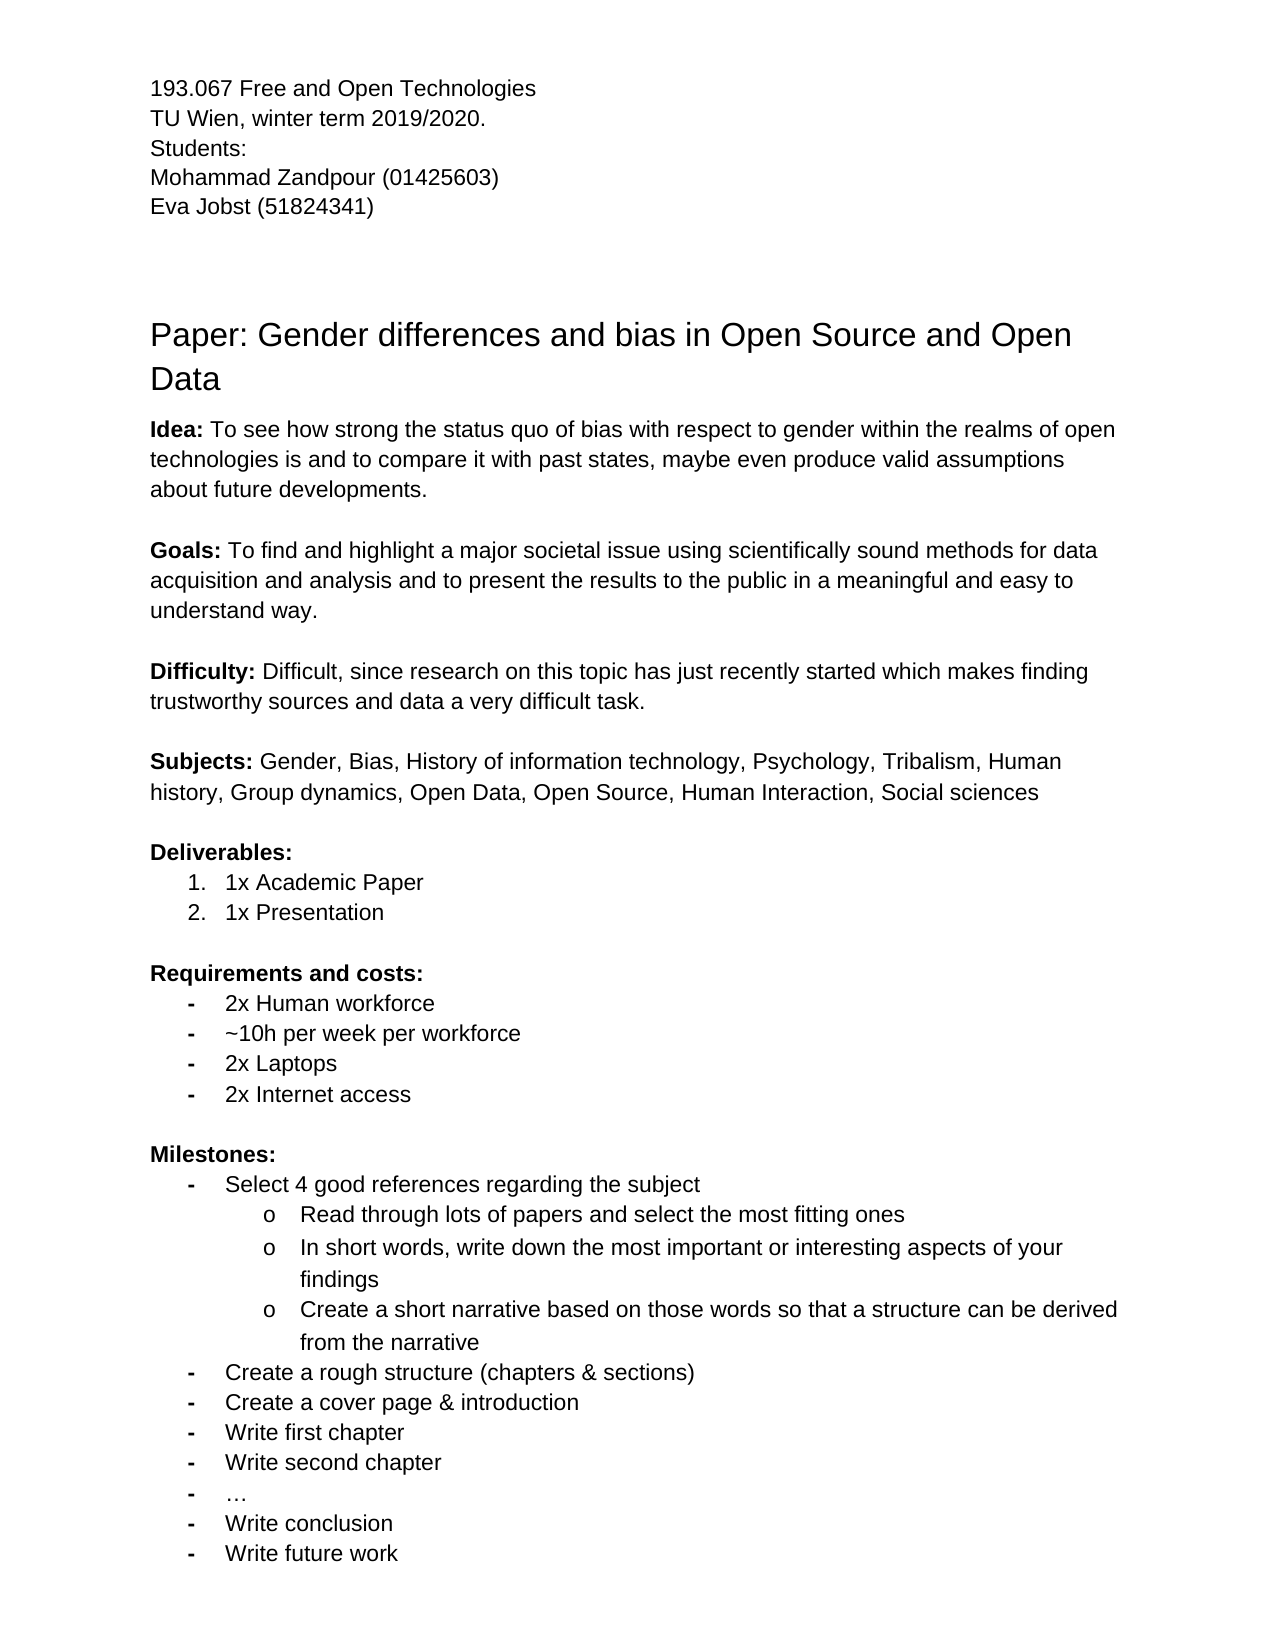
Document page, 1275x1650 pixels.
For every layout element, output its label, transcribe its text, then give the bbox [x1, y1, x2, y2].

list Write future work [187, 1540, 1125, 1566]
list Create a rough structure (chapters & sections) [187, 1359, 1125, 1385]
list Create a short narrative based on those words so that a structure can be derived from the narrative [262, 1296, 1125, 1355]
list … [187, 1479, 1125, 1506]
text Goals: To find and highlight a major societal issue using scientifically sound methods for data acquisition and analysis and to present the results to the public in a meaningful and easy to understand way. [150, 537, 1125, 623]
list Write first chapter [187, 1419, 1125, 1445]
list Select 4 good references regarding the subject [187, 1171, 1125, 1197]
list 2x Laptops [187, 1050, 1125, 1077]
list 1x Academic Paper [187, 869, 1125, 895]
text Idea: To see how strong the status quo of bias with respect to gender within the realms of open technologies is and to compare it with past states, maybe even produce valid assumptions about future developments. [150, 416, 1125, 503]
list Create a cover page & introduction [187, 1389, 1125, 1415]
subtitle Paper: Gender differences and bias in Open Source and Open Data [150, 315, 1125, 398]
text Requirements and costs: [150, 960, 1125, 986]
list 1x Presentation [187, 899, 1125, 926]
list Read through lots of papers and select the most fitting ones [262, 1201, 1125, 1230]
list Write second chapter [187, 1449, 1125, 1476]
list In short words, write down the most important or interesting aspects of your findings [262, 1234, 1125, 1292]
text Difficulty: Difficult, since research on this topic has just recently started which makes finding trustworthy sources and data a very difficult task. [150, 658, 1125, 714]
list ~10h per week per workforce [187, 1020, 1125, 1046]
list 2x Human workforce [187, 990, 1125, 1016]
text Subjects: Gender, Bias, History of information technology, Psychology, Tribalism, Human history, Group dynamics, Open Data, Open Source, Human Interaction, Social sciences [150, 748, 1125, 805]
text Deliverables: [150, 839, 1125, 865]
text Milestones: [150, 1141, 1125, 1167]
list 2x Internet access [187, 1081, 1125, 1107]
list Write conclusion [187, 1510, 1125, 1536]
